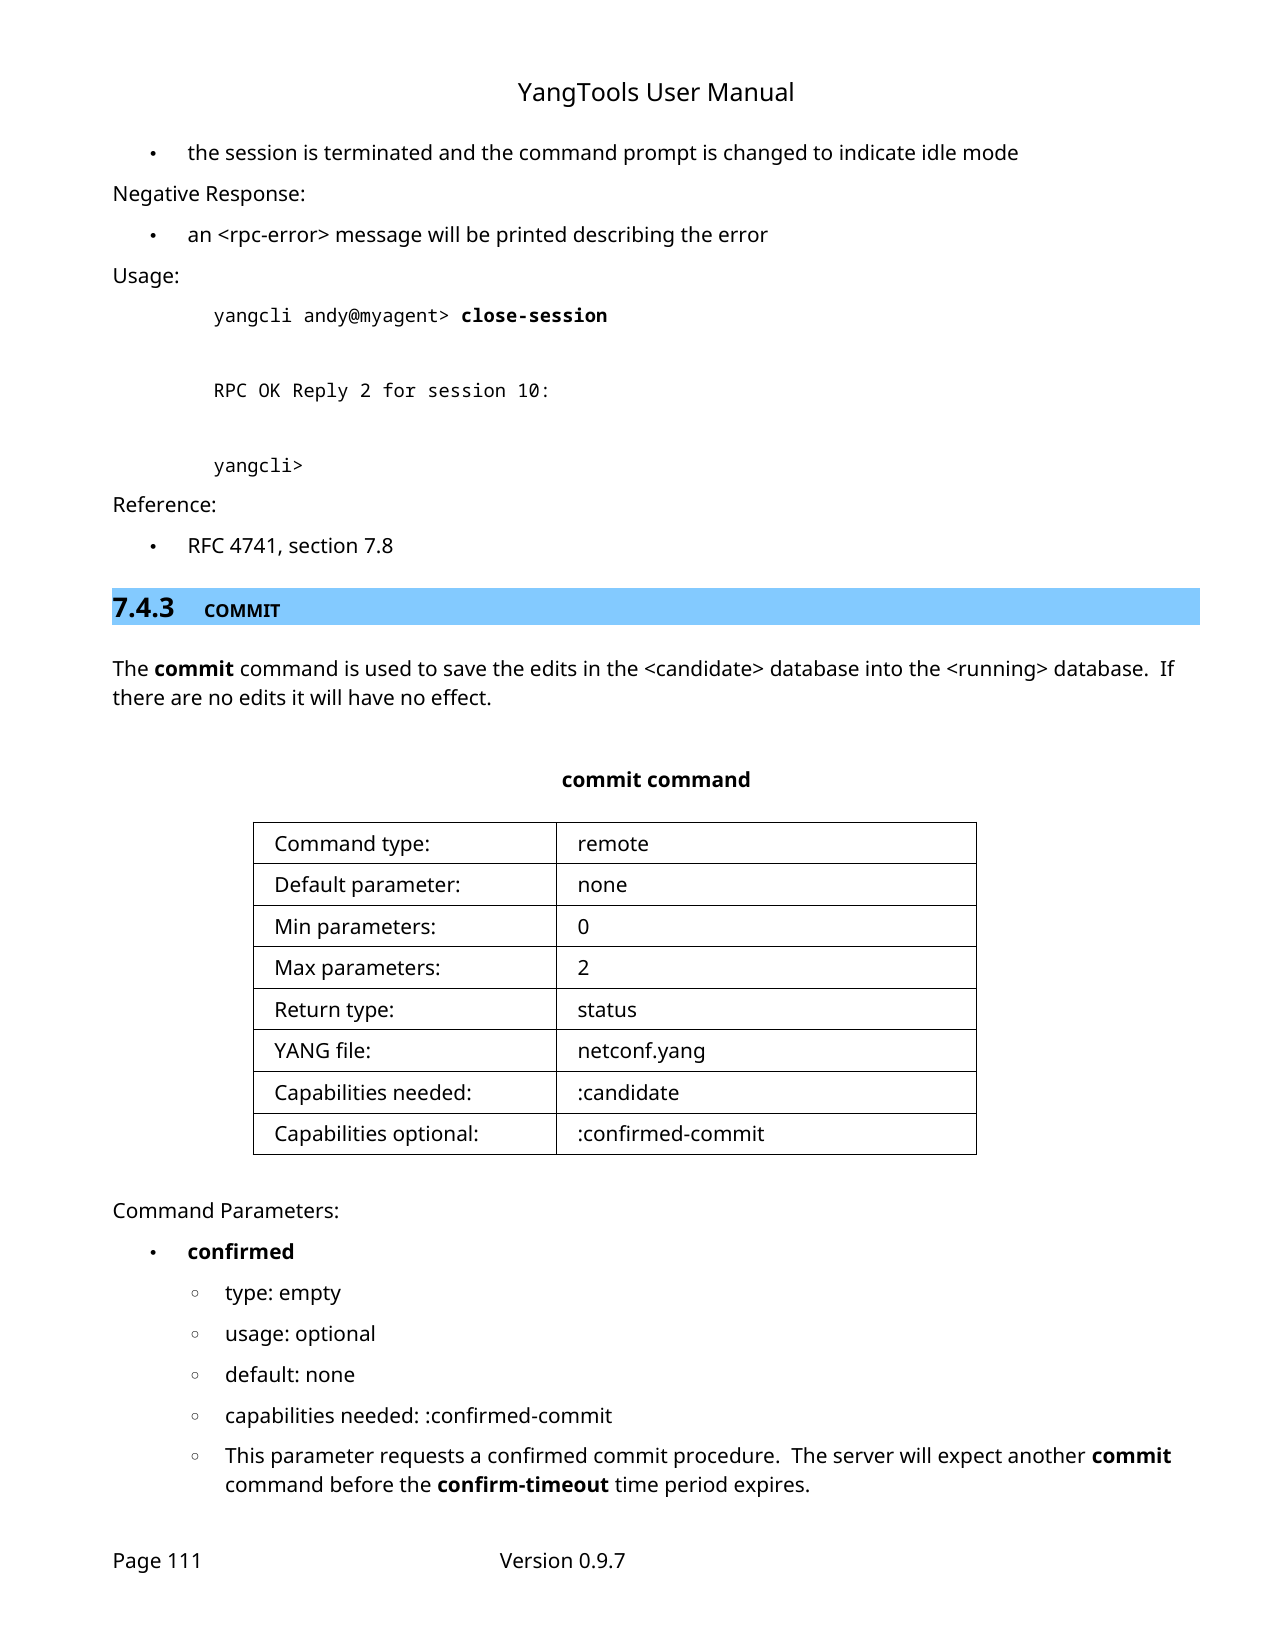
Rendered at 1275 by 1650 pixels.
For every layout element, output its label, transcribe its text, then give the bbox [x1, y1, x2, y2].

table_cell status [557, 989, 976, 1029]
text yangcli> [139, 452, 1200, 478]
text yangcli andy@myagent> close-session [139, 302, 1200, 328]
table_header remote [557, 823, 976, 863]
table_cell none [557, 864, 976, 905]
table_cell :confirmed-commit [557, 1114, 976, 1154]
list an <rpc-error> message will be printed describing the error [150, 220, 1200, 249]
list RFC 4741, section 7.8 [150, 531, 1200, 559]
table_cell netconf.yang [557, 1030, 976, 1071]
list confirmed [150, 1237, 1200, 1265]
text Reference: [112, 490, 1200, 518]
table_cell Min parameters: [254, 906, 556, 946]
text Command Parameters: [112, 1196, 1200, 1224]
table_cell Default parameter: [254, 864, 556, 905]
text Negative Response: [112, 179, 1200, 208]
subtitle commit [112, 588, 1200, 625]
list capabilities needed: :confirmed-commit [187, 1401, 1200, 1429]
subtitle commit command [127, 765, 1185, 793]
table_cell 2 [557, 947, 976, 988]
table_cell :candidate [557, 1072, 976, 1112]
table_cell Return type: [254, 989, 556, 1029]
text The commit command is used to save the edits in the <candidate> database into the <running> database. If there are no edits it will have no effect. [112, 654, 1200, 711]
table_header Command type: [254, 823, 556, 863]
list This parameter requests a confirmed commit procedure. The server will expect another commit command before the confirm-timeout time period expires. [187, 1442, 1200, 1498]
table_cell Max parameters: [254, 947, 556, 988]
list type: empty [187, 1278, 1200, 1306]
list usage: optional [187, 1319, 1200, 1347]
text RPC OK Reply 2 for session 10: [139, 377, 1200, 403]
list the session is terminated and the command prompt is changed to indicate idle mode [150, 138, 1200, 167]
table_cell 0 [557, 906, 976, 946]
list default: none [187, 1360, 1200, 1388]
text Usage: [112, 261, 1200, 290]
table_cell Capabilities needed: [254, 1072, 556, 1112]
table_cell YANG file: [254, 1030, 556, 1071]
table_cell Capabilities optional: [254, 1114, 556, 1154]
